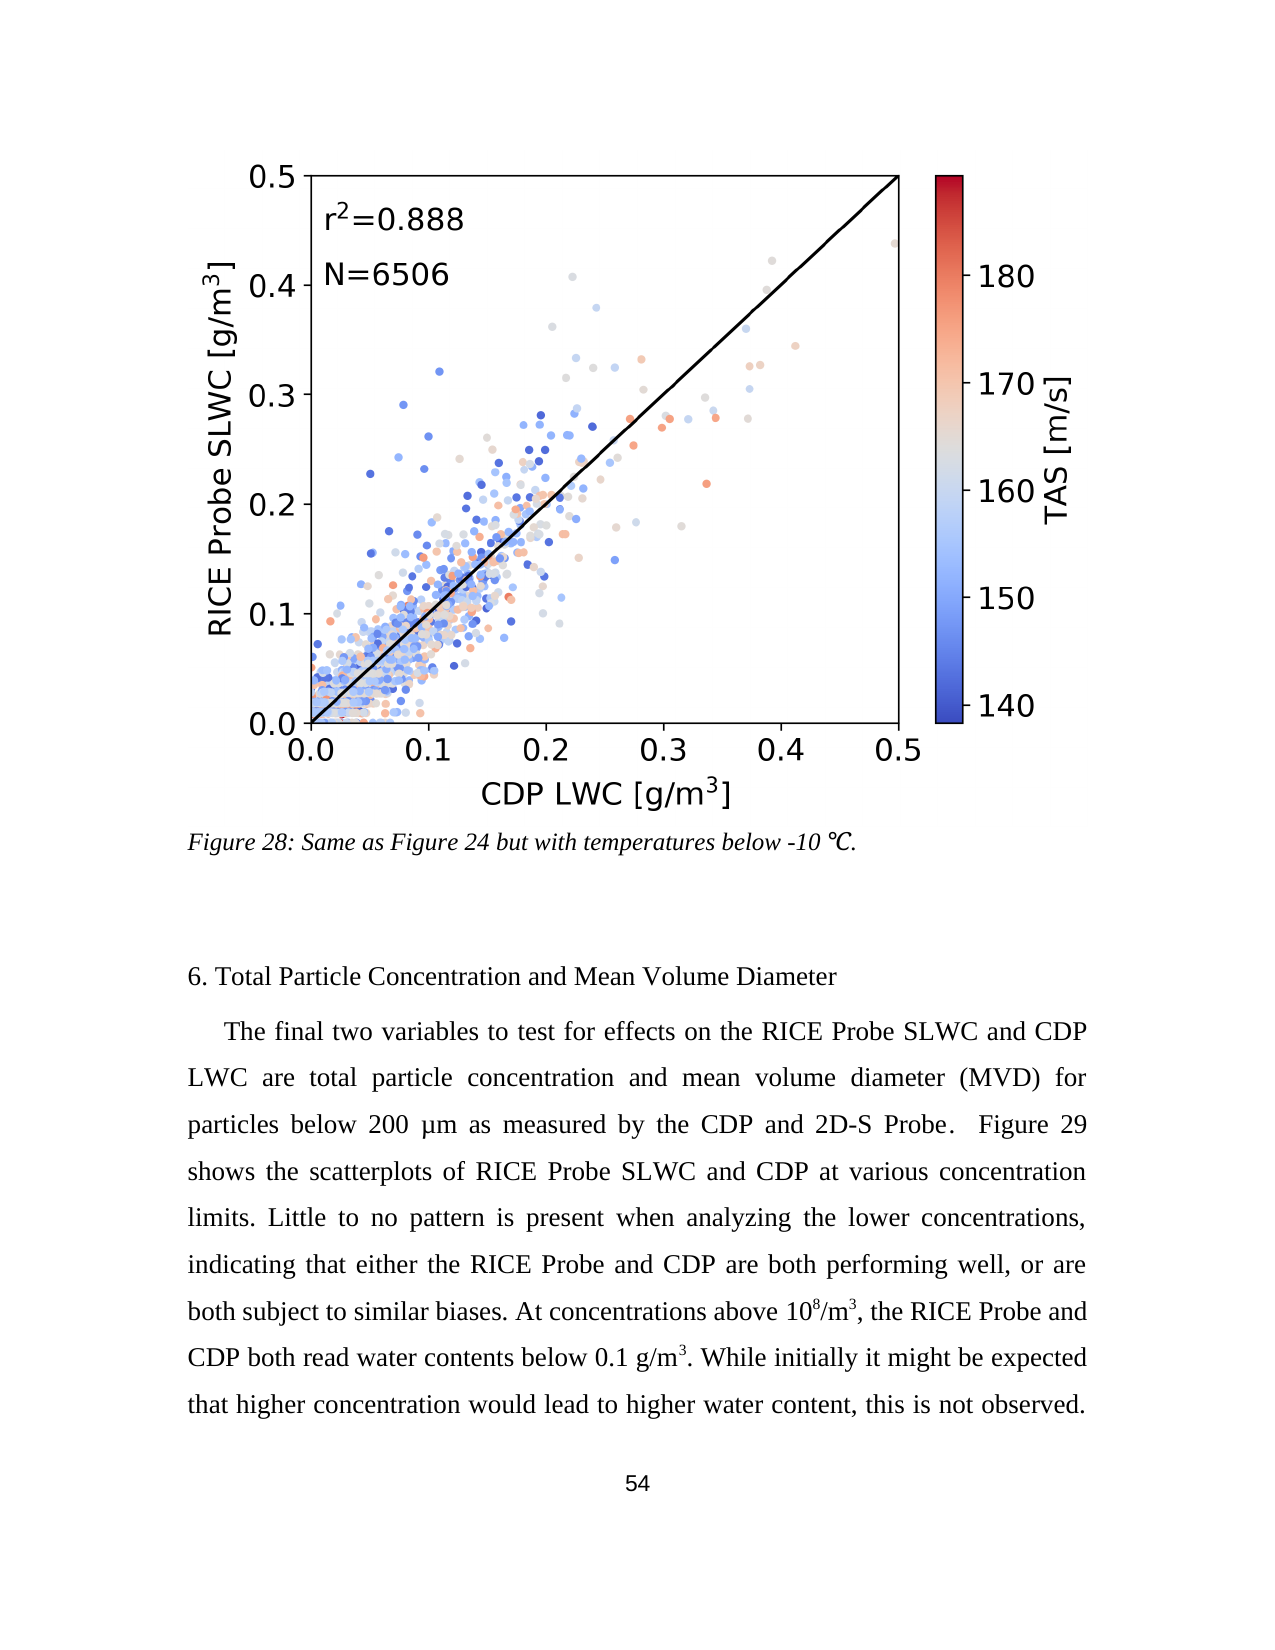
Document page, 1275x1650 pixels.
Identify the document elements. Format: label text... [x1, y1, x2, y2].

text The final two variables to test for effects on the RICE Probe SLWC and CDP LWC are total particle concentration and mean volume diameter (MVD) for particles below 200 µm as measured by the CDP and 2D-S Probe. Figure 29 shows the scatterplots of RICE Probe SLWC and CDP at various concentration limits. Little to no pattern is present when analyzing the lower concentrations, indicating that either the RICE Probe and CDP are both performing well, or are both subject to similar biases. At concentrations above 108/m3, the RICE Probe and CDP both read water contents below 0.1 g/m3. While initially it might be expected that higher concentration would lead to higher water content, this is not observed. [187, 1014, 1087, 1419]
subtitle 6. Total Particle Concentration and Mean Volume Diameter [187, 959, 1087, 991]
picture [187, 150, 1088, 827]
text Figure 28: Same as Figure 24 but with temperatures below -10 ℃. [187, 827, 1087, 855]
